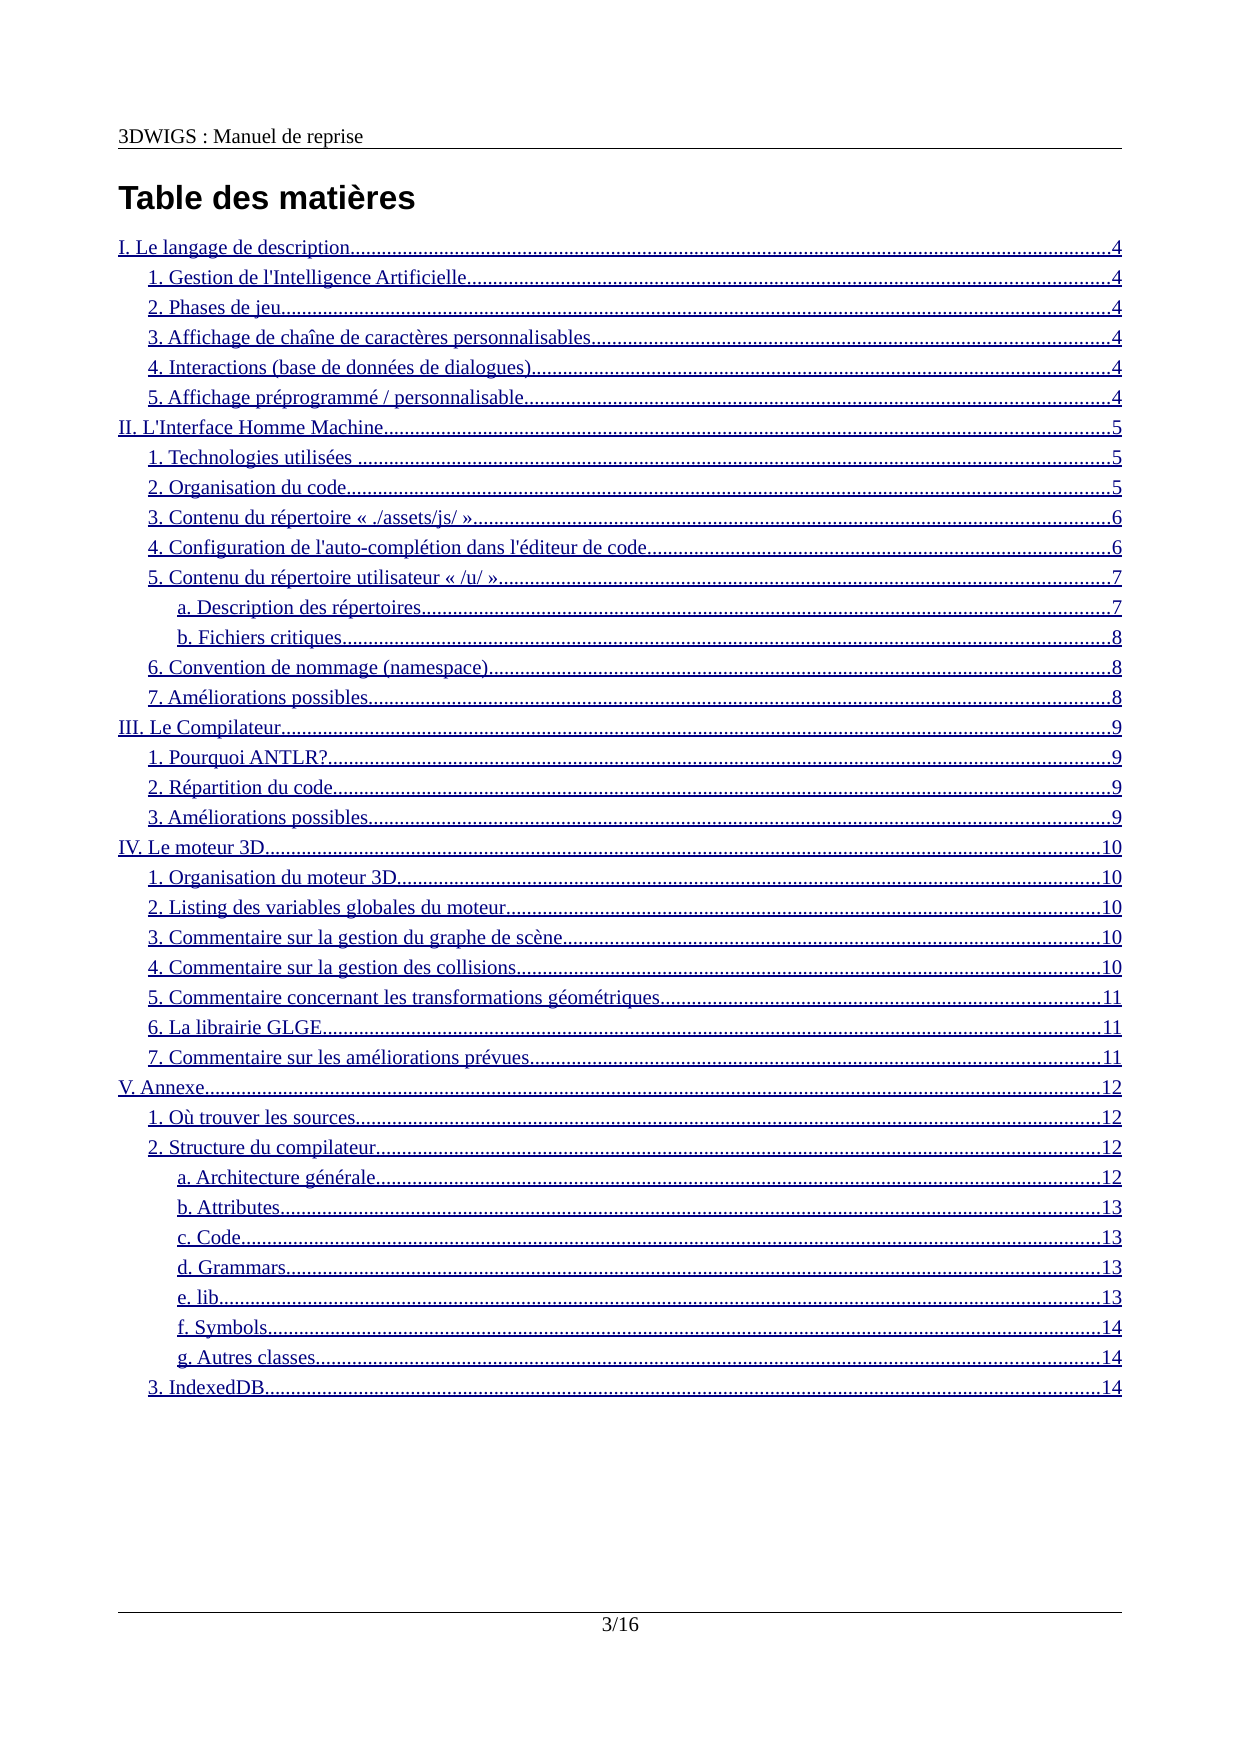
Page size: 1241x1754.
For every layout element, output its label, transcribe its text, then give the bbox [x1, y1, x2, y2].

text 1. Gestion de l'Intelligence Artificielle 4 [148, 264, 1122, 285]
text 5. Commentaire concernant les transformations géométriques 11 [148, 984, 1122, 1005]
text 7. Commentaire sur les améliorations prévues 11 [148, 1044, 1122, 1065]
text 2. Organisation du code 5 [148, 474, 1122, 495]
text IV. Le moteur 3D 10 [118, 834, 1122, 855]
subtitle Table des matières [118, 178, 1122, 216]
text 1. Pourquoi ANTLR? 9 [148, 744, 1122, 765]
text 3. Affichage de chaîne de caractères personnalisables 4 [148, 324, 1122, 345]
text 4. Interactions (base de données de dialogues) 4 [148, 354, 1122, 375]
text 3. Commentaire sur la gestion du graphe de scène 10 [148, 924, 1122, 945]
text 6. La librairie GLGE 11 [148, 1014, 1122, 1035]
text 2. Structure du compilateur 12 [148, 1134, 1122, 1155]
text f. Symbols 14 [177, 1314, 1122, 1335]
text 4. Commentaire sur la gestion des collisions 10 [148, 954, 1122, 975]
text b. Fichiers critiques 8 [177, 624, 1122, 645]
text 2. Listing des variables globales du moteur 10 [148, 894, 1122, 915]
text 1. Où trouver les sources 12 [148, 1104, 1122, 1125]
text 6. Convention de nommage (namespace) 8 [148, 654, 1122, 675]
text 2. Répartition du code 9 [148, 774, 1122, 795]
text 5. Contenu du répertoire utilisateur « /u/ » 7 [148, 564, 1122, 585]
text 4. Configuration de l'auto-complétion dans l'éditeur de code 6 [148, 534, 1122, 555]
text d. Grammars 13 [177, 1254, 1122, 1275]
text 3. Contenu du répertoire « ./assets/js/ » 6 [148, 504, 1122, 525]
text c. Code 13 [177, 1224, 1122, 1245]
text a. Architecture générale 12 [177, 1164, 1122, 1185]
text 3. Améliorations possibles 9 [148, 804, 1122, 825]
text g. Autres classes 14 [177, 1344, 1122, 1365]
text e. lib 13 [177, 1284, 1122, 1305]
text II. L'Interface Homme Machine 5 [118, 414, 1122, 435]
text 1. Organisation du moteur 3D 10 [148, 864, 1122, 885]
text 2. Phases de jeu 4 [148, 294, 1122, 315]
text 5. Affichage préprogrammé / personnalisable 4 [148, 384, 1122, 405]
text a. Description des répertoires 7 [177, 594, 1122, 615]
text V. Annexe 12 [118, 1074, 1122, 1095]
text 7. Améliorations possibles 8 [148, 684, 1122, 705]
text b. Attributes 13 [177, 1194, 1122, 1215]
text I. Le langage de description 4 [118, 234, 1122, 255]
text 1. Technologies utilisées 5 [148, 444, 1122, 465]
text III. Le Compilateur 9 [118, 714, 1122, 735]
text 3. IndexedDB 14 [148, 1374, 1122, 1395]
